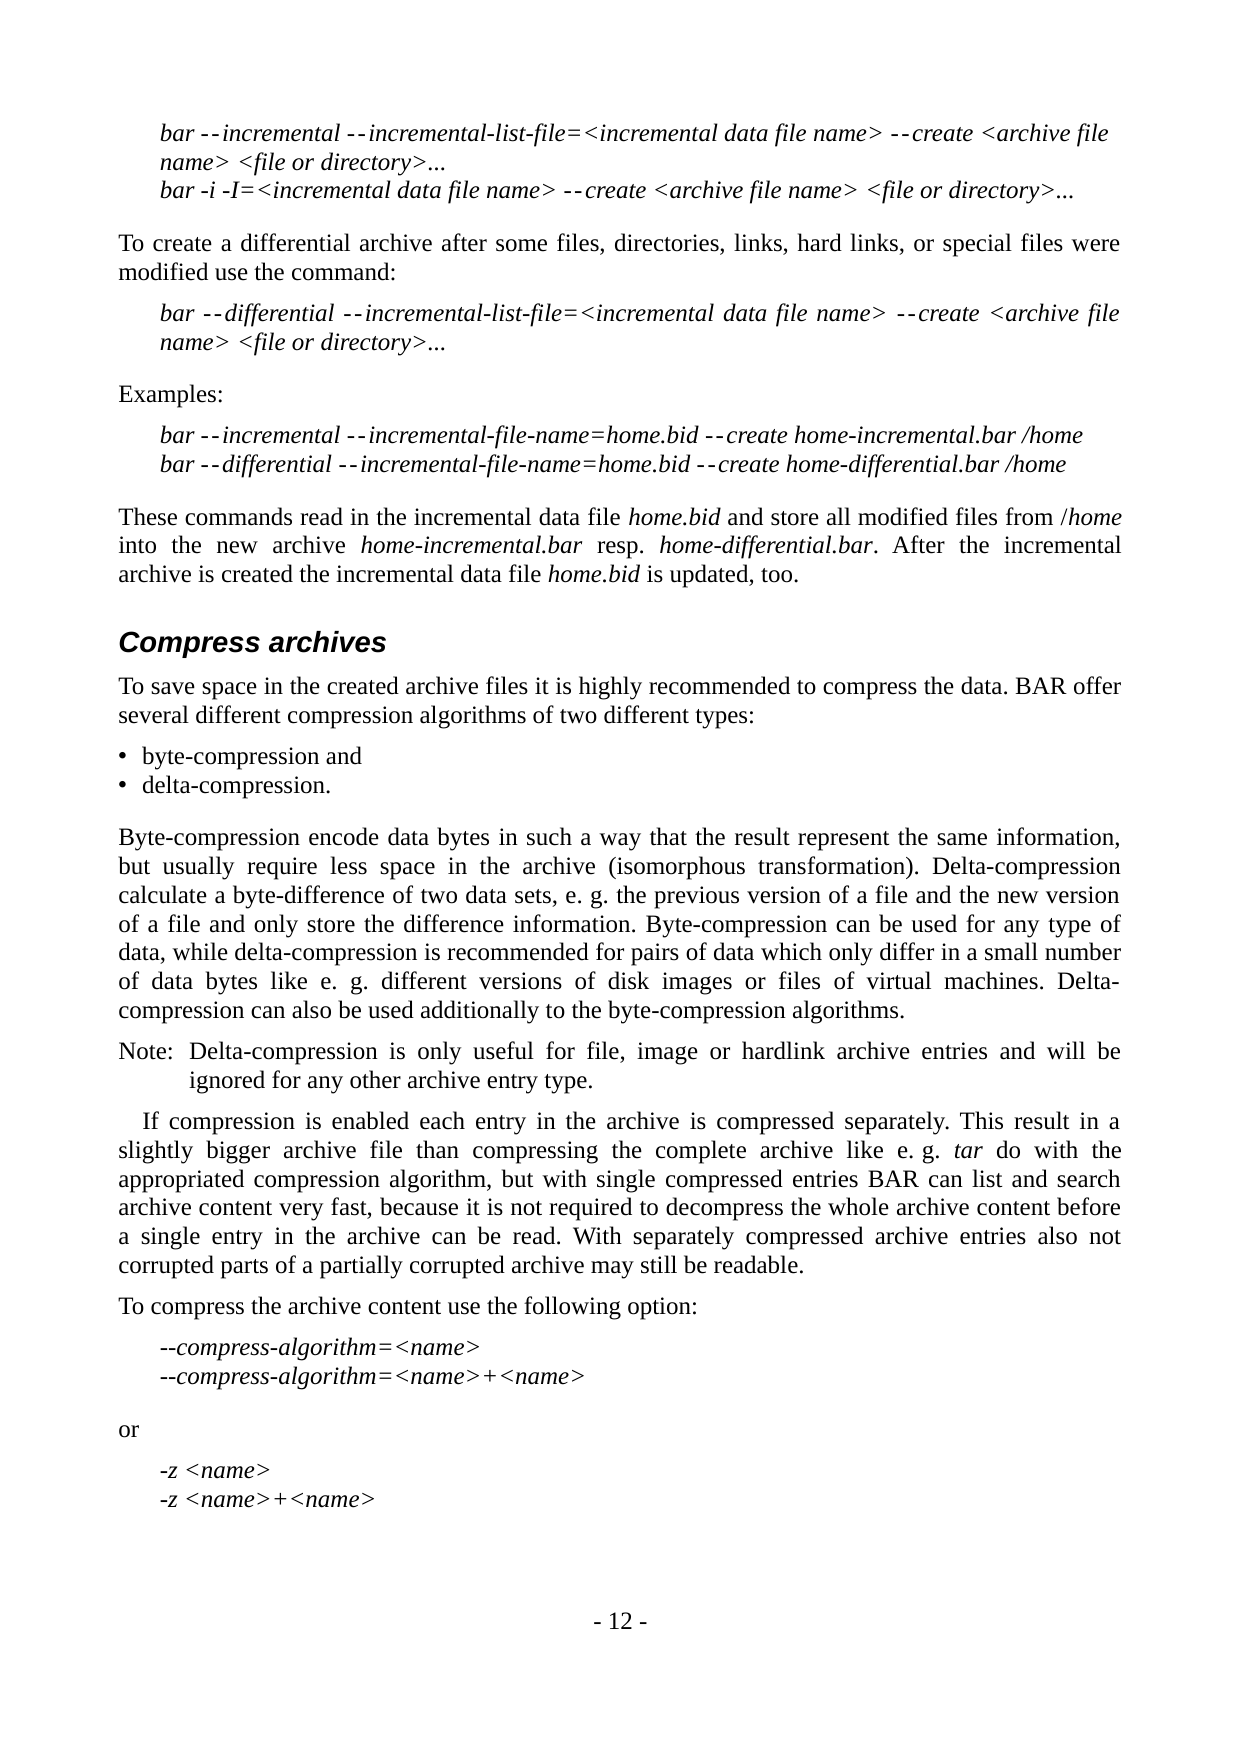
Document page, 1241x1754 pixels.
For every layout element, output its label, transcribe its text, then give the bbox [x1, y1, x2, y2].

text Examples: [118, 379, 1122, 408]
text --compress-algorithm=<name> [159, 1332, 1122, 1361]
text bar ‑‑differential ‑‑incremental-file-name=home.bid ‑‑create home-differential.bar /home [159, 449, 1122, 478]
text These commands read in the incremental data file home.bid and store all modified files from /home into the new archive home-incremental.bar resp. home-differential.bar. After the incremental archive is created the incremental data file home.bid is updated, too. [118, 502, 1122, 588]
text To create a differential archive after some files, directories, links, hard links, or special files were modified use the command: [118, 228, 1122, 286]
text If compression is enabled each entry in the archive is compressed separately. This result in a slightly bigger archive file than compressing the complete archive like e. g. tar do with the appropriated compression algorithm, but with single compressed entries BAR can list and search archive content very fast, because it is not required to decompress the whole archive content before a single entry in the archive can be read. With separately compressed archive entries also not corrupted parts of a partially corrupted archive may still be readable. [118, 1106, 1122, 1279]
text Note: Delta-compression is only useful for file, image or hardlink archive entries and will be ignored for any other archive entry type. [118, 1036, 1122, 1094]
text or [118, 1414, 1122, 1442]
text bar ‑‑incremental ‑‑incremental-file-name=home.bid ‑‑create home-incremental.bar /home [159, 420, 1122, 449]
list delta-compression. [118, 770, 1122, 799]
text bar -i -I=<incremental data file name> ‑‑create <archive file name> <file or directory>... [159, 176, 1122, 204]
text -z <name> [159, 1455, 1122, 1484]
list byte-compression and [118, 741, 1122, 770]
text To save space in the created archive files it is highly recommended to compress the data. BAR offer several different compression algorithms of two different types: [118, 671, 1122, 729]
text bar ‑‑differential ‑‑incremental-list-file=<incremental data file name> ‑‑create <archive file name> <file or directory>... [159, 298, 1122, 356]
text -z <name>+<name> [159, 1484, 1122, 1512]
subtitle Compress archives [118, 625, 1122, 659]
text --compress-algorithm=<name>+<name> [159, 1361, 1122, 1390]
text To compress the archive content use the following option: [118, 1291, 1122, 1320]
text Byte-compression encode data bytes in such a way that the result represent the same information, but usually require less space in the archive (isomorphous transformation). Delta-compression calculate a byte-difference of two data sets, e. g. the previous version of a file and the new version of a file and only store the difference information. Byte-compression can be used for any type of data, while delta-compression is recommended for pairs of data which only differ in a small number of data bytes like e. g. different versions of disk images or files of virtual machines. Delta-compression can also be used additionally to the byte-compression algorithms. [118, 822, 1122, 1024]
text bar ‑‑incremental ‑‑incremental-list-file=<incremental data file name> ‑‑create <archive file name> <file or directory>... [159, 118, 1122, 176]
